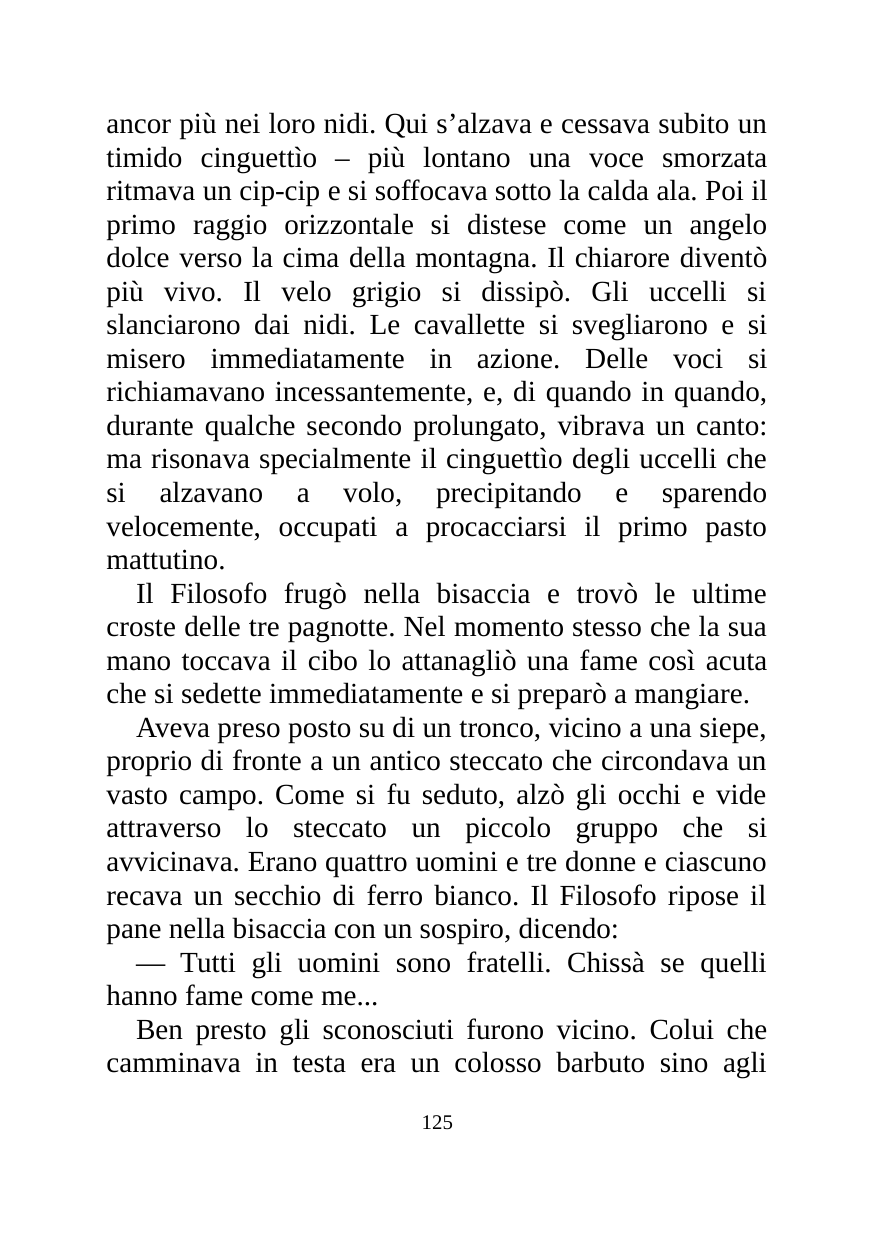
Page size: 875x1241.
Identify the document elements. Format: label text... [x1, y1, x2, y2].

text Ben presto gli sconosciuti furono vicino. Colui che camminava in testa era un colosso barbuto sino agli [106, 1012, 768, 1079]
text Aveva preso posto su di un tronco, vicino a una siepe, proprio di fronte a un antico steccato che circondava un vasto campo. Come si fu seduto, alzò gli occhi e vide attraverso lo steccato un piccolo gruppo che si avvicinava. Erano quattro uomini e tre donne e ciascuno recava un secchio di ferro bianco. Il Filosofo ripose il pane nella bisaccia con un sospiro, dicendo: [106, 710, 768, 945]
text Il Filosofo frugò nella bisaccia e trovò le ultime croste delle tre pagnotte. Nel momento stesso che la sua mano toccava il cibo lo attanagliò una fame così acuta che si sedette immediatamente e si preparò a mangiare. [106, 576, 768, 710]
text — Tutti gli uomini sono fratelli. Chissà se quelli hanno fame come me... [106, 945, 768, 1012]
text ancor più nei loro nidi. Qui s’alzava e cessava subito un timido cinguettìo – più lontano una voce smorzata ritmava un cip-cip e si soffocava sotto la calda ala. Poi il primo raggio orizzontale si distese come un angelo dolce verso la cima della montagna. Il chiarore diventò più vivo. Il velo grigio si dissipò. Gli uccelli si slanciarono dai nidi. Le cavallette si svegliarono e si misero immediatamente in azione. Delle voci si richiamavano incessantemente, e, di quando in quando, durante qualche secondo prolungato, vibrava un canto: ma risonava specialmente il cinguettìo degli uccelli che si alzavano a volo, precipitando e sparendo velocemente, occupati a procacciarsi il primo pasto mattutino. [106, 106, 768, 576]
